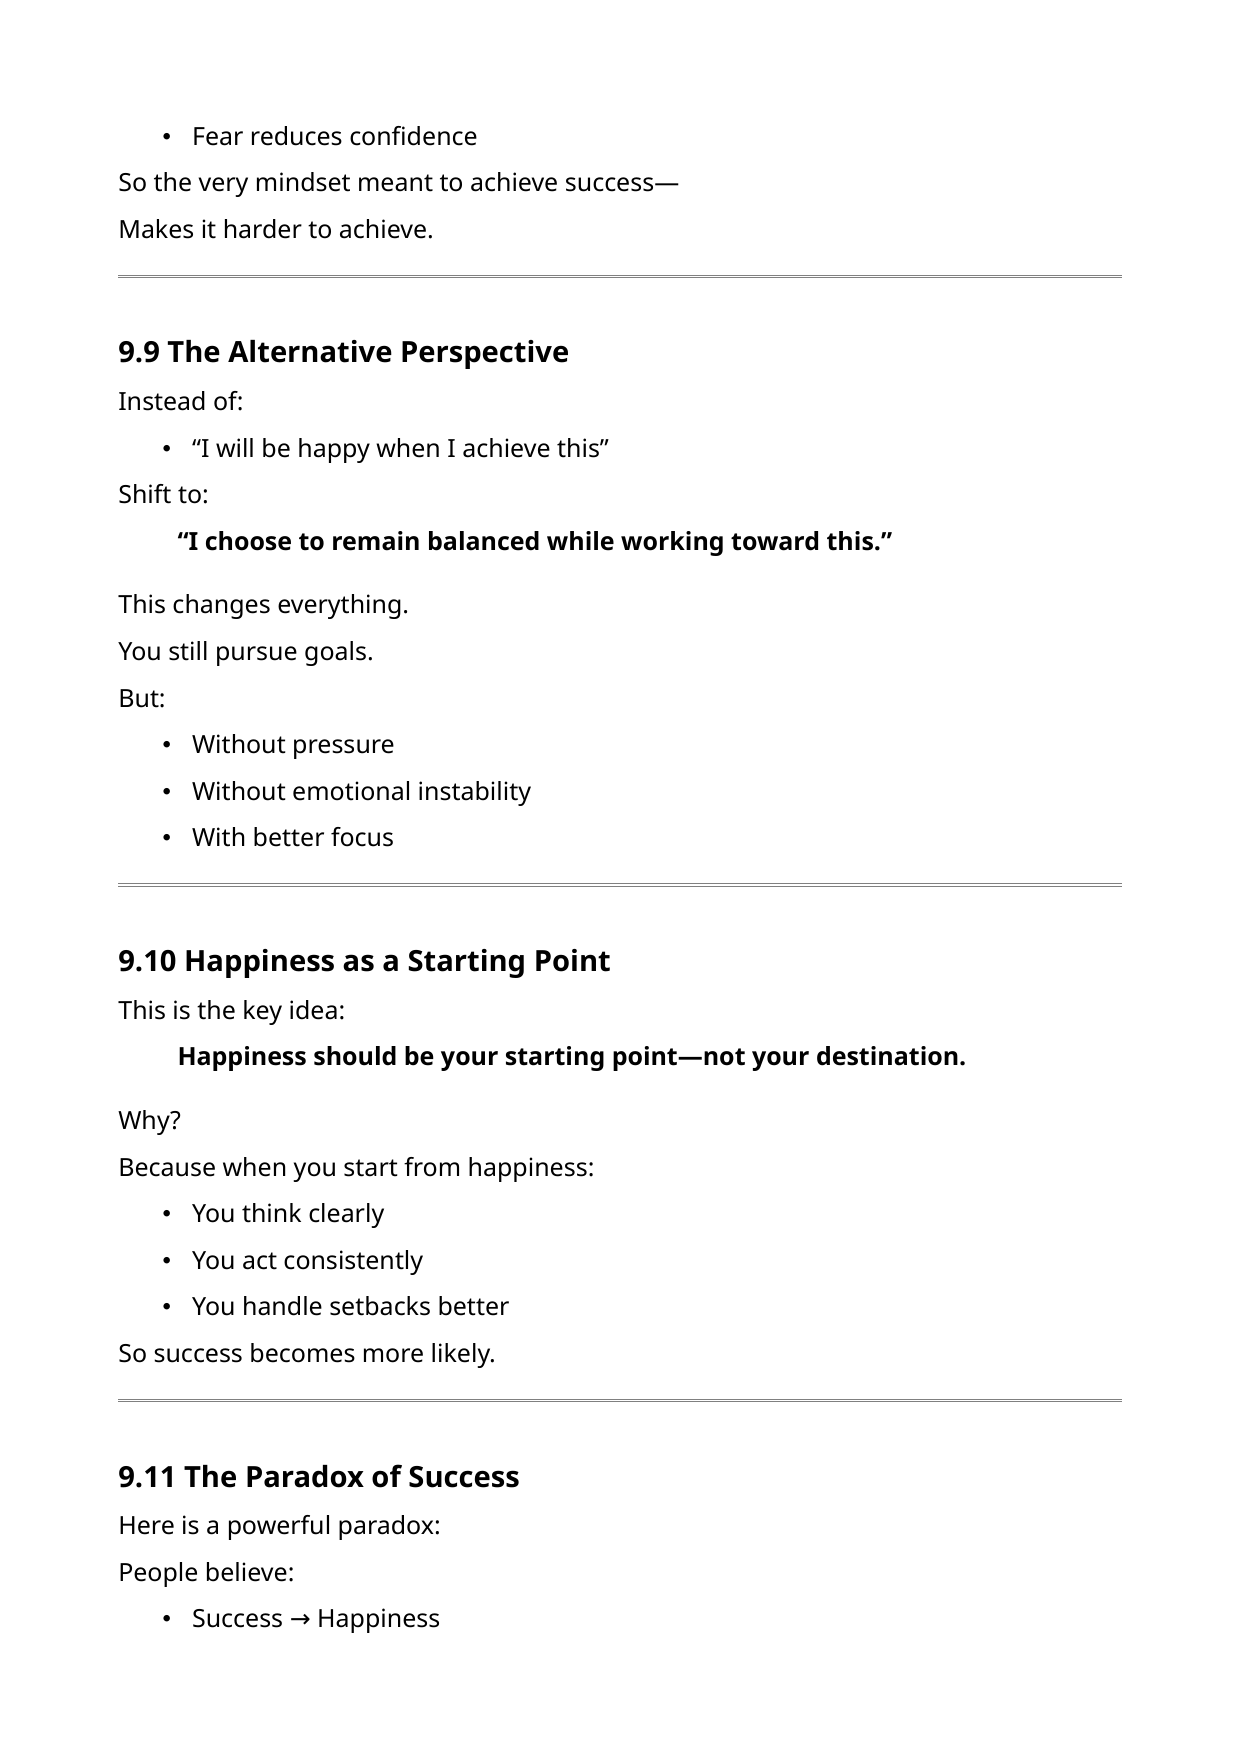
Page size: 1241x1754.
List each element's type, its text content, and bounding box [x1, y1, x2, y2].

list You act consistently [162, 1242, 1122, 1276]
list “I will be happy when I achieve this” [162, 430, 1122, 464]
subtitle 9.10 Happiness as a Starting Point [118, 940, 1122, 980]
list Fear reduces confidence [162, 118, 1122, 152]
list Without emotional instability [162, 773, 1122, 807]
list With better focus [162, 820, 1122, 854]
text People believe: [118, 1554, 1122, 1589]
text Why? [118, 1103, 1122, 1137]
text So the very mindset meant to achieve success— [118, 165, 1122, 199]
list Success → Happiness [162, 1601, 1122, 1635]
text Shift to: [118, 477, 1122, 511]
text But: [118, 680, 1122, 714]
text So success becomes more likely. [118, 1335, 1122, 1369]
text This changes everything. [118, 587, 1122, 621]
text Happiness should be your starting point—not your destination. [177, 1039, 1063, 1073]
text Here is a powerful paradox: [118, 1508, 1122, 1542]
text Makes it harder to achieve. [118, 211, 1122, 245]
subtitle 9.9 The Alternative Perspective [118, 332, 1122, 371]
text You still pursue goals. [118, 634, 1122, 668]
text Instead of: [118, 384, 1122, 418]
list Without pressure [162, 727, 1122, 761]
list You handle setbacks better [162, 1289, 1122, 1323]
subtitle 9.11 The Paradox of Success [118, 1456, 1122, 1496]
text Because when you start from happiness: [118, 1149, 1122, 1183]
list You think clearly [162, 1196, 1122, 1230]
text “I choose to remain balanced while working toward this.” [177, 523, 1063, 558]
text This is the key idea: [118, 992, 1122, 1027]
